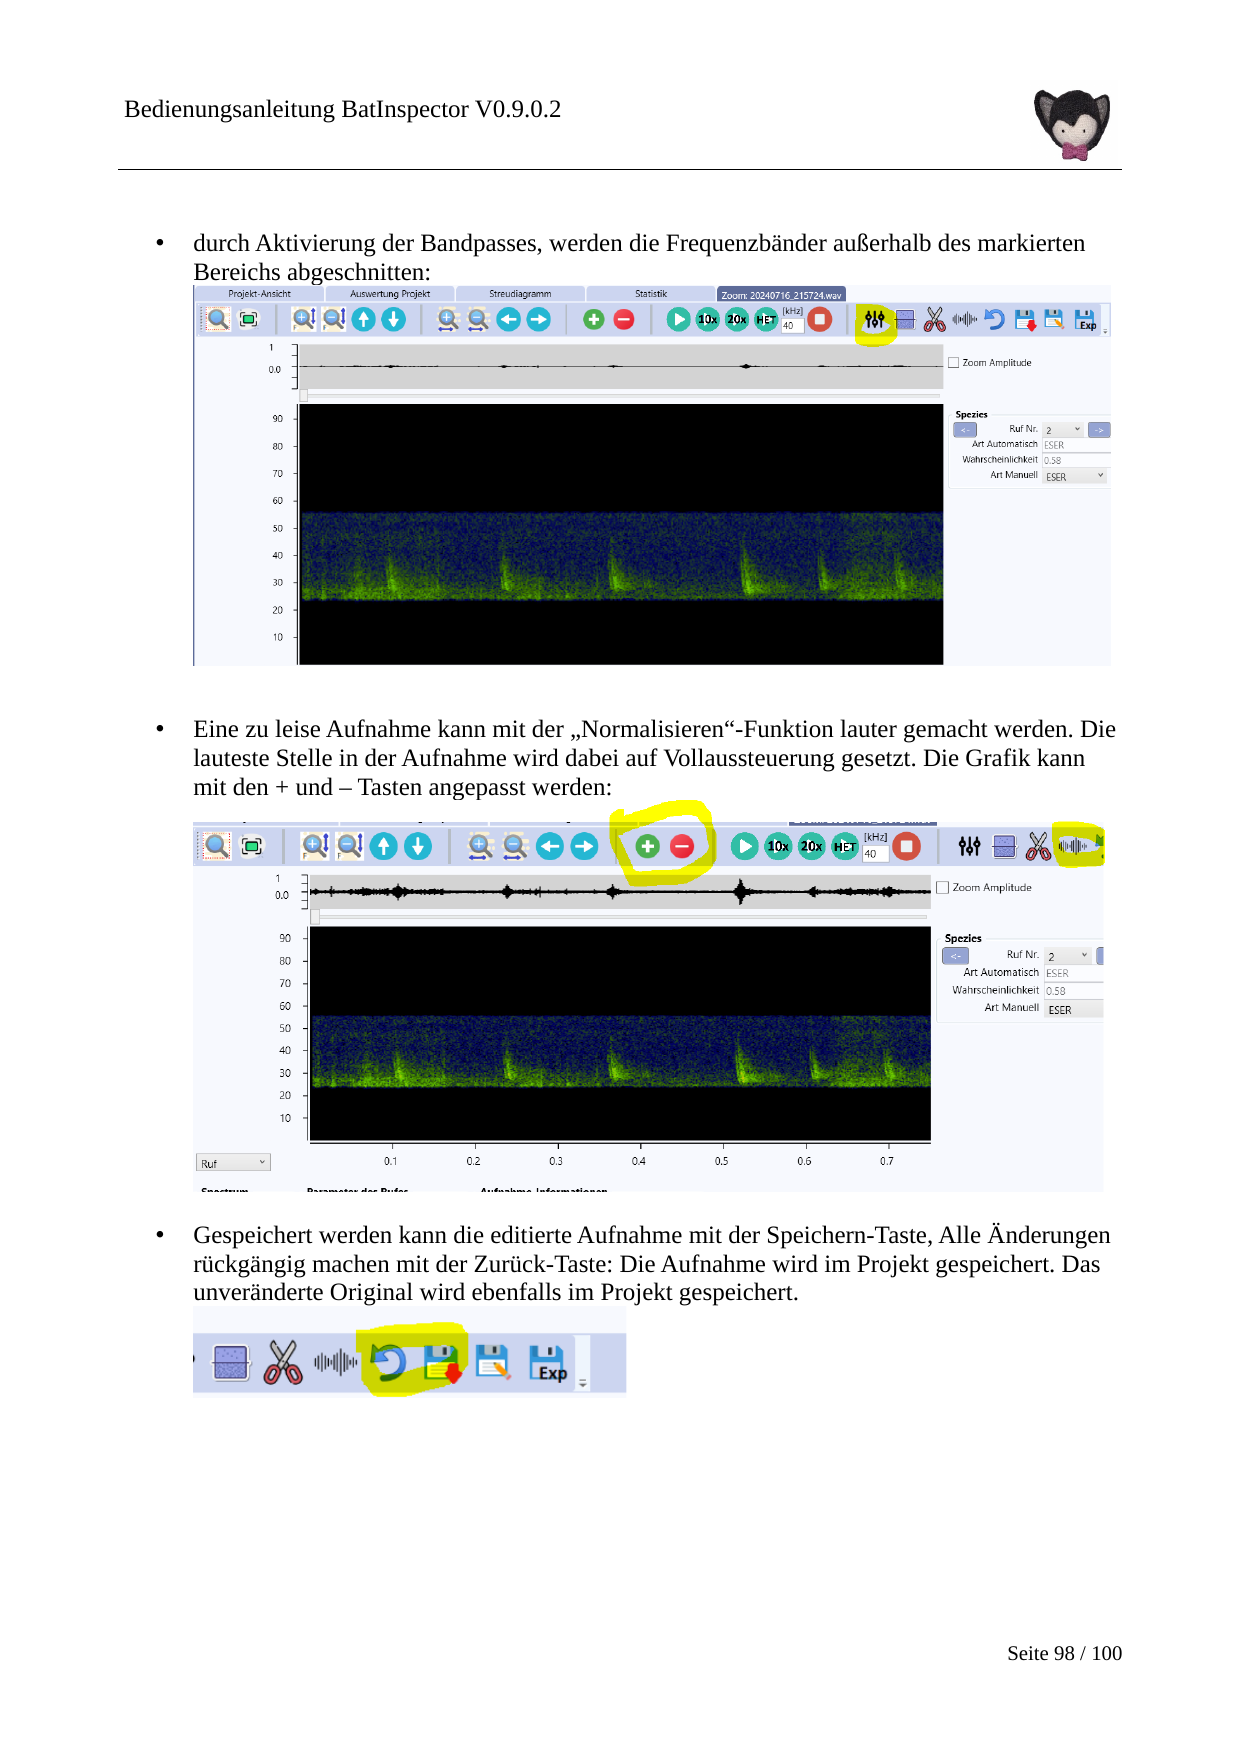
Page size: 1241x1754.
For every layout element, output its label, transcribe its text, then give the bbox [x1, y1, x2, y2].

picture [193, 800, 1105, 1192]
picture [1030, 80, 1119, 169]
list Eine zu leise Aufnahme kann mit der „Normalisieren“-Funktion lauter gemacht werden. Die lauteste Stelle in der Aufnahme wird dabei auf Vollaussteuerung gesetzt. Die Grafik kann mit den + und – Tasten angepasst werden: [156, 714, 1122, 1220]
picture [193, 285, 1111, 666]
picture [193, 1306, 627, 1398]
list durch Aktivierung der Bandpasses, werden die Frequenzbänder außerhalb des markierten Bereichs abgeschnitten: [156, 228, 1122, 714]
list Gespeichert werden kann die editierte Aufnahme mit der Speichern-Taste, Alle Änderungen rückgängig machen mit der Zurück-Taste: Die Aufnahme wird im Projekt gespeichert. Das unveränderte Original wird ebenfalls im Projekt gespeichert. [156, 1220, 1122, 1427]
